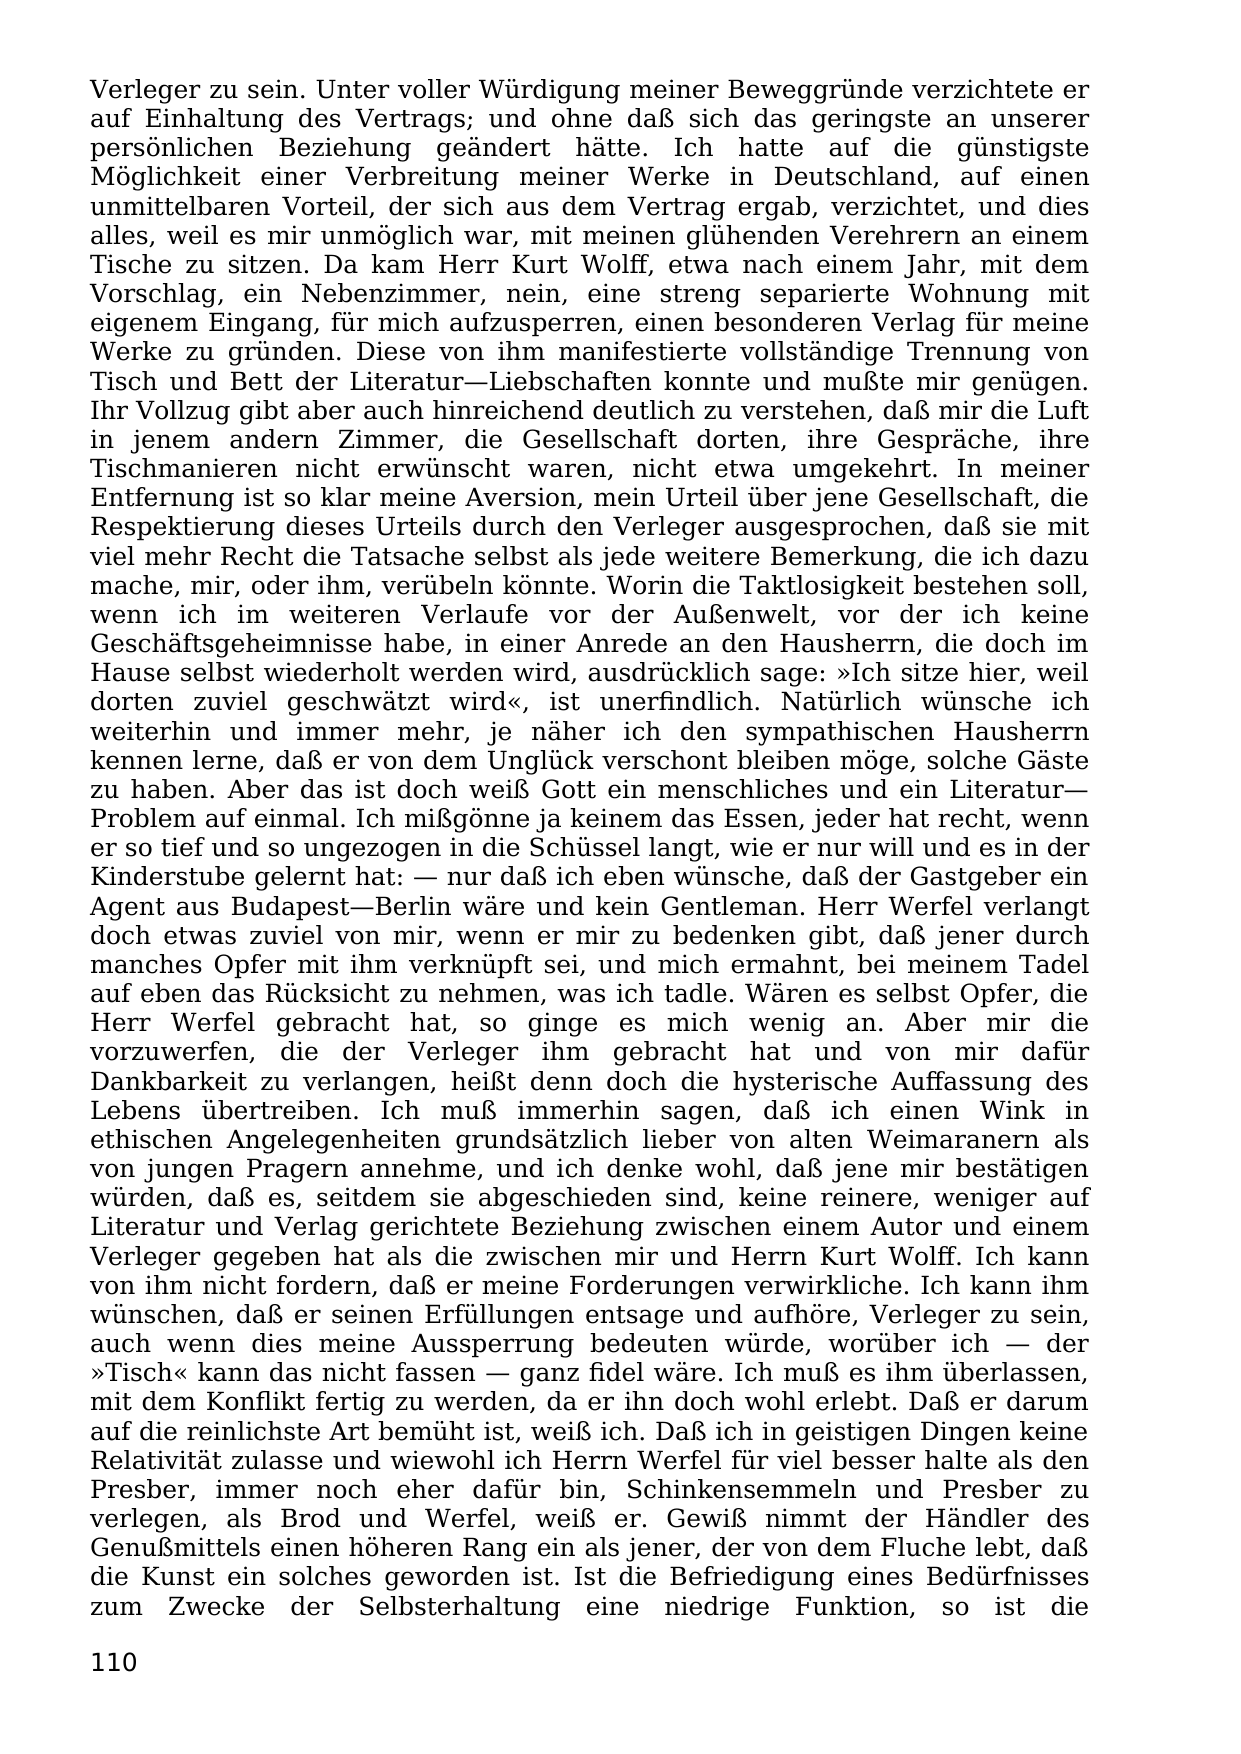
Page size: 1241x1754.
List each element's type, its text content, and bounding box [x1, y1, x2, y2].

text Verleger zu sein. Unter voller Würdigung meiner Beweggründe verzichtete er auf Einhaltung des Vertrags; und ohne daß sich das geringste an unserer persönlichen Beziehung geändert hätte. Ich hatte auf die günstigste Möglichkeit einer Verbreitung meiner Werke in Deutschland, auf einen unmittelbaren Vorteil, der sich aus dem Vertrag ergab, verzichtet, und dies alles, weil es mir unmöglich war, mit meinen glühenden Verehrern an einem Tische zu sitzen. Da kam Herr Kurt Wolff, etwa nach einem Jahr, mit dem Vorschlag, ein Nebenzimmer, nein, eine streng separierte Wohnung mit eigenem Eingang, für mich aufzusperren, einen besonderen Verlag für meine Werke zu gründen. Diese von ihm manifestierte vollständige Trennung von Tisch und Bett der Literatur—Liebschaften konnte und mußte mir genügen. Ihr Vollzug gibt aber auch hinreichend deutlich zu verstehen, daß mir die Luft in jenem andern Zimmer, die Gesellschaft dorten, ihre Gespräche, ihre Tischmanieren nicht erwünscht waren, nicht etwa umgekehrt. In meiner Entfernung ist so klar meine Aversion, mein Urteil über jene Gesellschaft, die Respektierung dieses Urteils durch den Verleger ausgesprochen, daß sie mit viel mehr Recht die Tatsache selbst als jede weitere Bemerkung, die ich dazu mache, mir, oder ihm, verübeln könnte. Worin die Taktlosigkeit bestehen soll, wenn ich im weiteren Verlaufe vor der Außenwelt, vor der ich keine Geschäftsgeheimnisse habe, in einer Anrede an den Hausherrn, die doch im Hause selbst wiederholt werden wird, ausdrücklich sage: »Ich sitze hier, weil dorten zuviel geschwätzt wird«, ist unerfindlich. Natürlich wünsche ich weiterhin und immer mehr, je näher ich den sympathischen Hausherrn kennen lerne, daß er von dem Unglück verschont bleiben möge, solche Gäste zu haben. Aber das ist doch weiß Gott ein menschliches und ein Literatur—Problem auf einmal. Ich mißgönne ja keinem das Essen, jeder hat recht, wenn er so tief und so ungezogen in die Schüssel langt, wie er nur will und es in der Kinderstube gelernt hat: — nur daß ich eben wünsche, daß der Gastgeber ein Agent aus Budapest—Berlin wäre und kein Gentleman. Herr Werfel verlangt doch etwas zuviel von mir, wenn er mir zu bedenken gibt, daß jener durch manches Opfer mit ihm verknüpft sei, und mich ermahnt, bei meinem Tadel auf eben das Rücksicht zu nehmen, was ich tadle. Wären es selbst Opfer, die Herr Werfel gebracht hat, so ginge es mich wenig an. Aber mir die vorzuwerfen, die der Verleger ihm gebracht hat und von mir dafür Dankbarkeit zu verlangen, heißt denn doch die hysterische Auffassung des Lebens übertreiben. Ich muß immerhin sagen, daß ich einen Wink in ethischen Angelegenheiten grundsätzlich lieber von alten Weimaranern als von jungen Pragern annehme, und ich denke wohl, daß jene mir bestätigen würden, daß es, seitdem sie abgeschieden sind, keine reinere, weniger auf Literatur und Verlag gerichtete Beziehung zwischen einem Autor und einem Verleger gegeben hat als die zwischen mir und Herrn Kurt Wolff. Ich kann von ihm nicht fordern, daß er meine Forderungen verwirkliche. Ich kann ihm wünschen, daß er seinen Erfüllungen entsage und aufhöre, Verleger zu sein, auch wenn dies meine Aussperrung bedeuten würde, worüber ich — der »Tisch« kann das nicht fassen — ganz fidel wäre. Ich muß es ihm überlassen, mit dem Konflikt fertig zu werden, da er ihn doch wohl erlebt. Daß er darum auf die reinlichste Art bemüht ist, weiß ich. Daß ich in geistigen Dingen keine Relativität zulasse und wiewohl ich Herrn Werfel für viel besser halte als den Presber, immer noch eher dafür bin, Schinkensemmeln und Presber zu verlegen, als Brod und Werfel, weiß er. Gewiß nimmt der Händler des Genußmittels einen höheren Rang ein als jener, der von dem Fluche lebt, daß die Kunst ein solches geworden ist. Ist die Befriedigung eines Bedürfnisses zum Zwecke der Selbsterhaltung eine niedrige Funktion, so ist die [90, 75, 1091, 1621]
